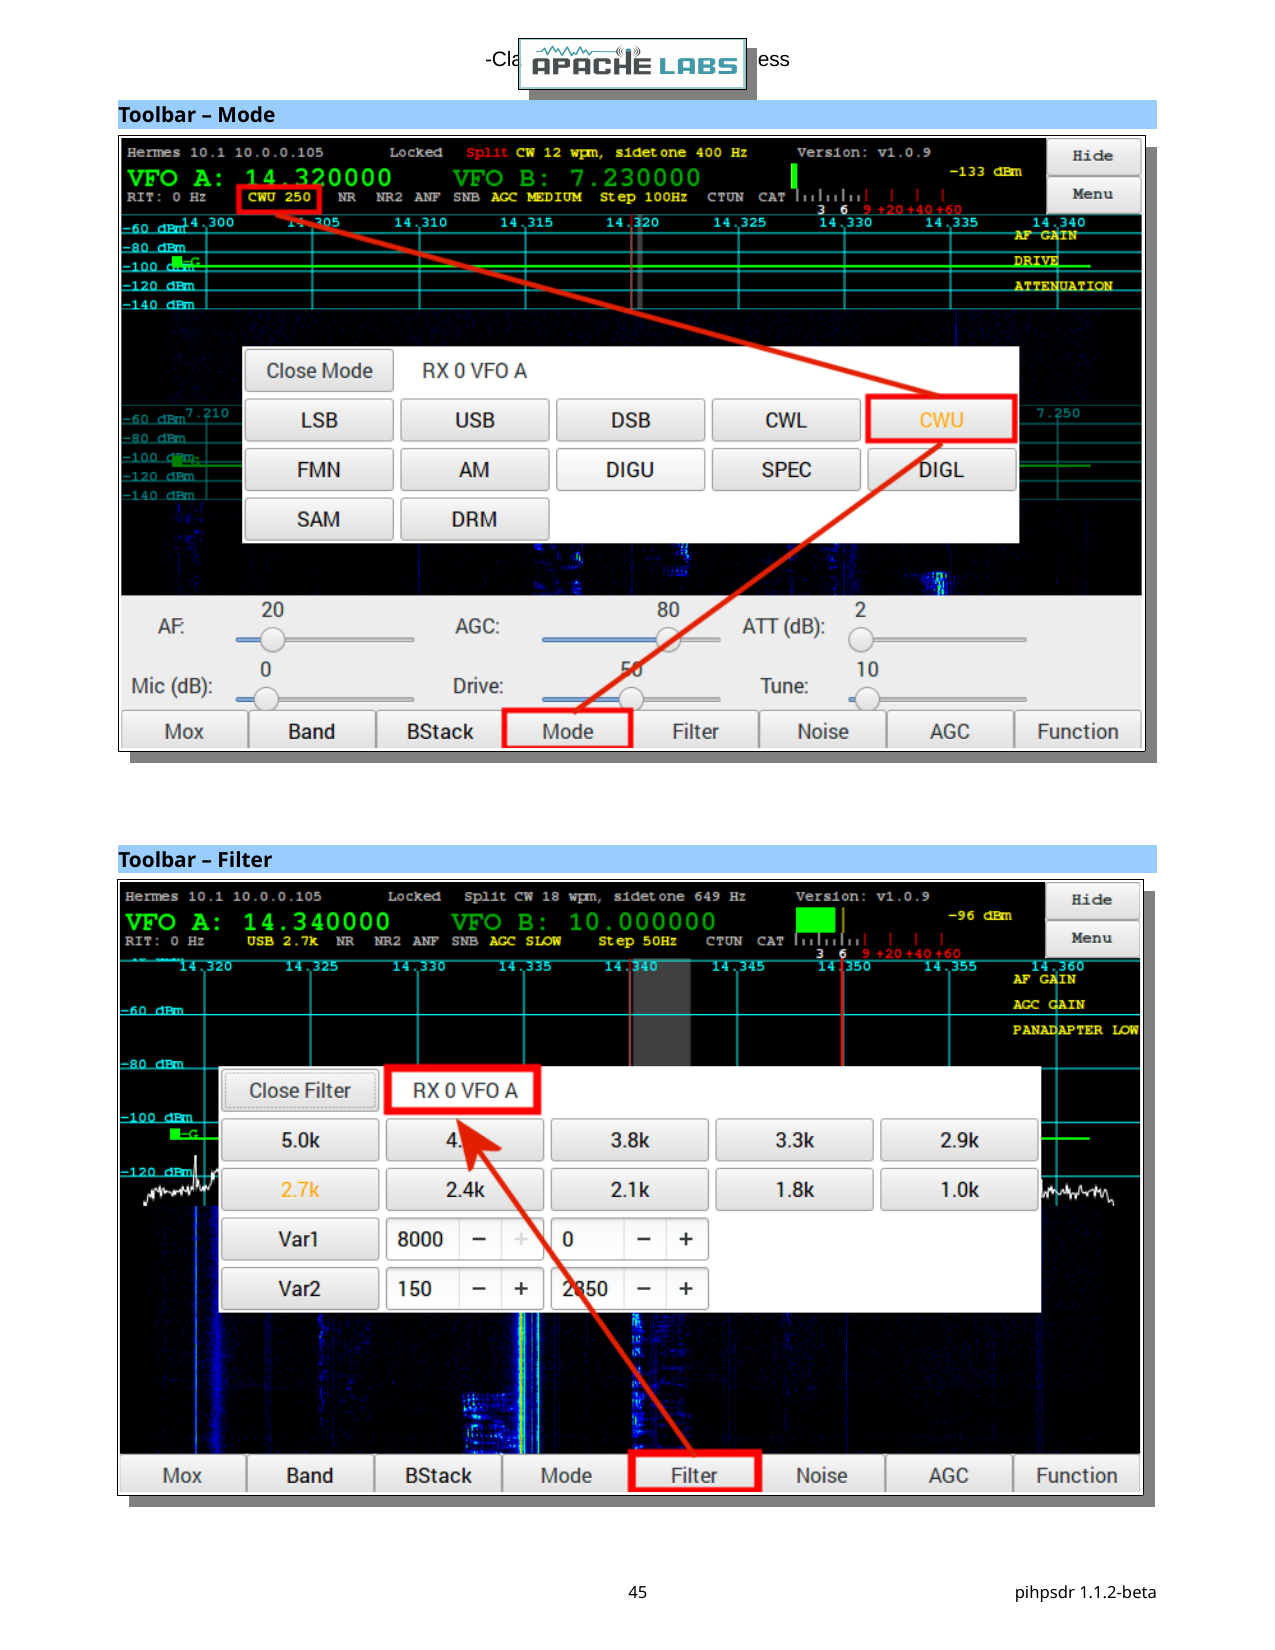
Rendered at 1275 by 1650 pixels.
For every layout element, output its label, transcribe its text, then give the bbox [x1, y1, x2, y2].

picture [121, 138, 1142, 748]
picture [521, 40, 744, 87]
subtitle Toolbar – Mode [118, 100, 1157, 129]
subtitle Toolbar – Filter [118, 845, 1157, 873]
picture [119, 882, 1141, 1492]
